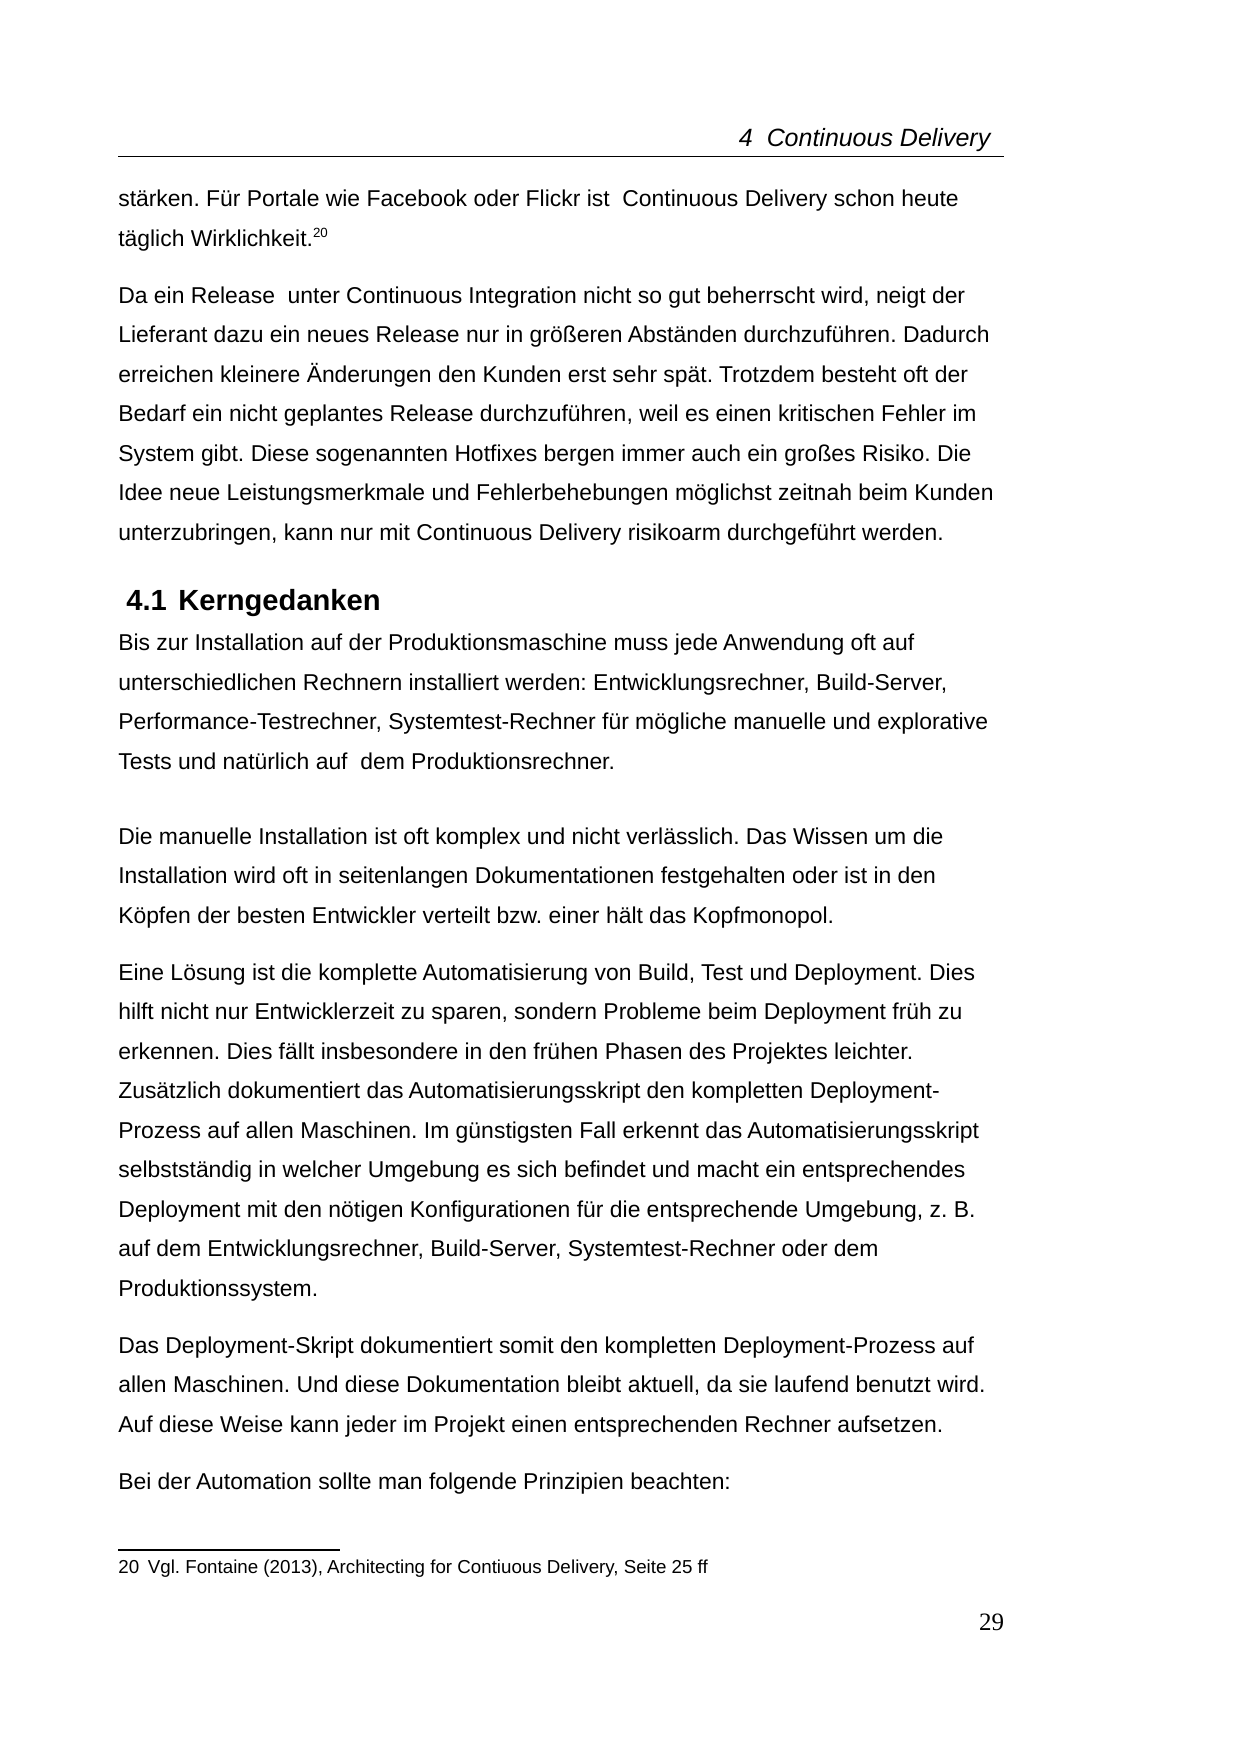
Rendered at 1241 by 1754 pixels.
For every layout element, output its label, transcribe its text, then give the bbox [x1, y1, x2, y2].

text Die manuelle Installation ist oft komplex und nicht verlässlich. Das Wissen um die Installation wird oft in seitenlangen Dokumentationen festgehalten oder ist in den Köpfen der besten Entwickler verteilt bzw. einer hält das Kopfmonopol. [118, 823, 1004, 928]
subtitle Kerngedanken [118, 583, 1004, 617]
text Das Deployment-Skript dokumentiert somit den kompletten Deployment-Prozess auf allen Maschinen. Und diese Dokumentation bleibt aktuell, da sie laufend benutzt wird. Auf diese Weise kann jeder im Projekt einen entsprechenden Rechner aufsetzen. [118, 1332, 1004, 1437]
text stärken. Für Portale wie Facebook oder Flickr ist Continuous Delivery schon heute täglich Wirklichkeit. [118, 185, 1004, 251]
text Vgl. Fontaine (2013), Architecting for Contiuous Delivery, Seite 25 ff [118, 1556, 1004, 1578]
text Da ein Release unter Continuous Integration nicht so gut beherrscht wird, neigt der Lieferant dazu ein neues Release nur in größeren Abständen durchzuführen. Dadurch erreichen kleinere Änderungen den Kunden erst sehr spät. Trotzdem besteht oft der Bedarf ein nicht geplantes Release durchzuführen, weil es einen kritischen Fehler im System gibt. Diese sogenannten Hotfixes bergen immer auch ein großes Risiko. Die Idee neue Leistungsmerkmale und Fehlerbehebungen möglichst zeitnah beim Kunden unterzubringen, kann nur mit Continuous Delivery risikoarm durchgeführt werden. [118, 282, 1004, 545]
text Eine Lösung ist die komplette Automatisierung von Build, Test und Deployment. Dies hilft nicht nur Entwicklerzeit zu sparen, sondern Probleme beim Deployment früh zu erkennen. Dies fällt insbesondere in den frühen Phasen des Projektes leichter. Zusätzlich dokumentiert das Automatisierungsskript den kompletten Deployment-Prozess auf allen Maschinen. Im günstigsten Fall erkennt das Automatisierungsskript selbstständig in welcher Umgebung es sich befindet und macht ein entsprechendes Deployment mit den nötigen Konfigurationen für die entsprechende Umgebung, z. B. auf dem Entwicklungsrechner, Build-Server, Systemtest-Rechner oder dem Produktionssystem. [118, 959, 1004, 1301]
text Bei der Automation sollte man folgende Prinzipien beachten: [118, 1468, 1004, 1494]
text Bis zur Installation auf der Produktionsmaschine muss jede Anwendung oft auf unterschiedlichen Rechnern installiert werden: Entwicklungsrechner, Build-Server, Performance-Testrechner, Systemtest-Rechner für mögliche manuelle und explorative Tests und natürlich auf dem Produktionsrechner. [118, 629, 1004, 774]
